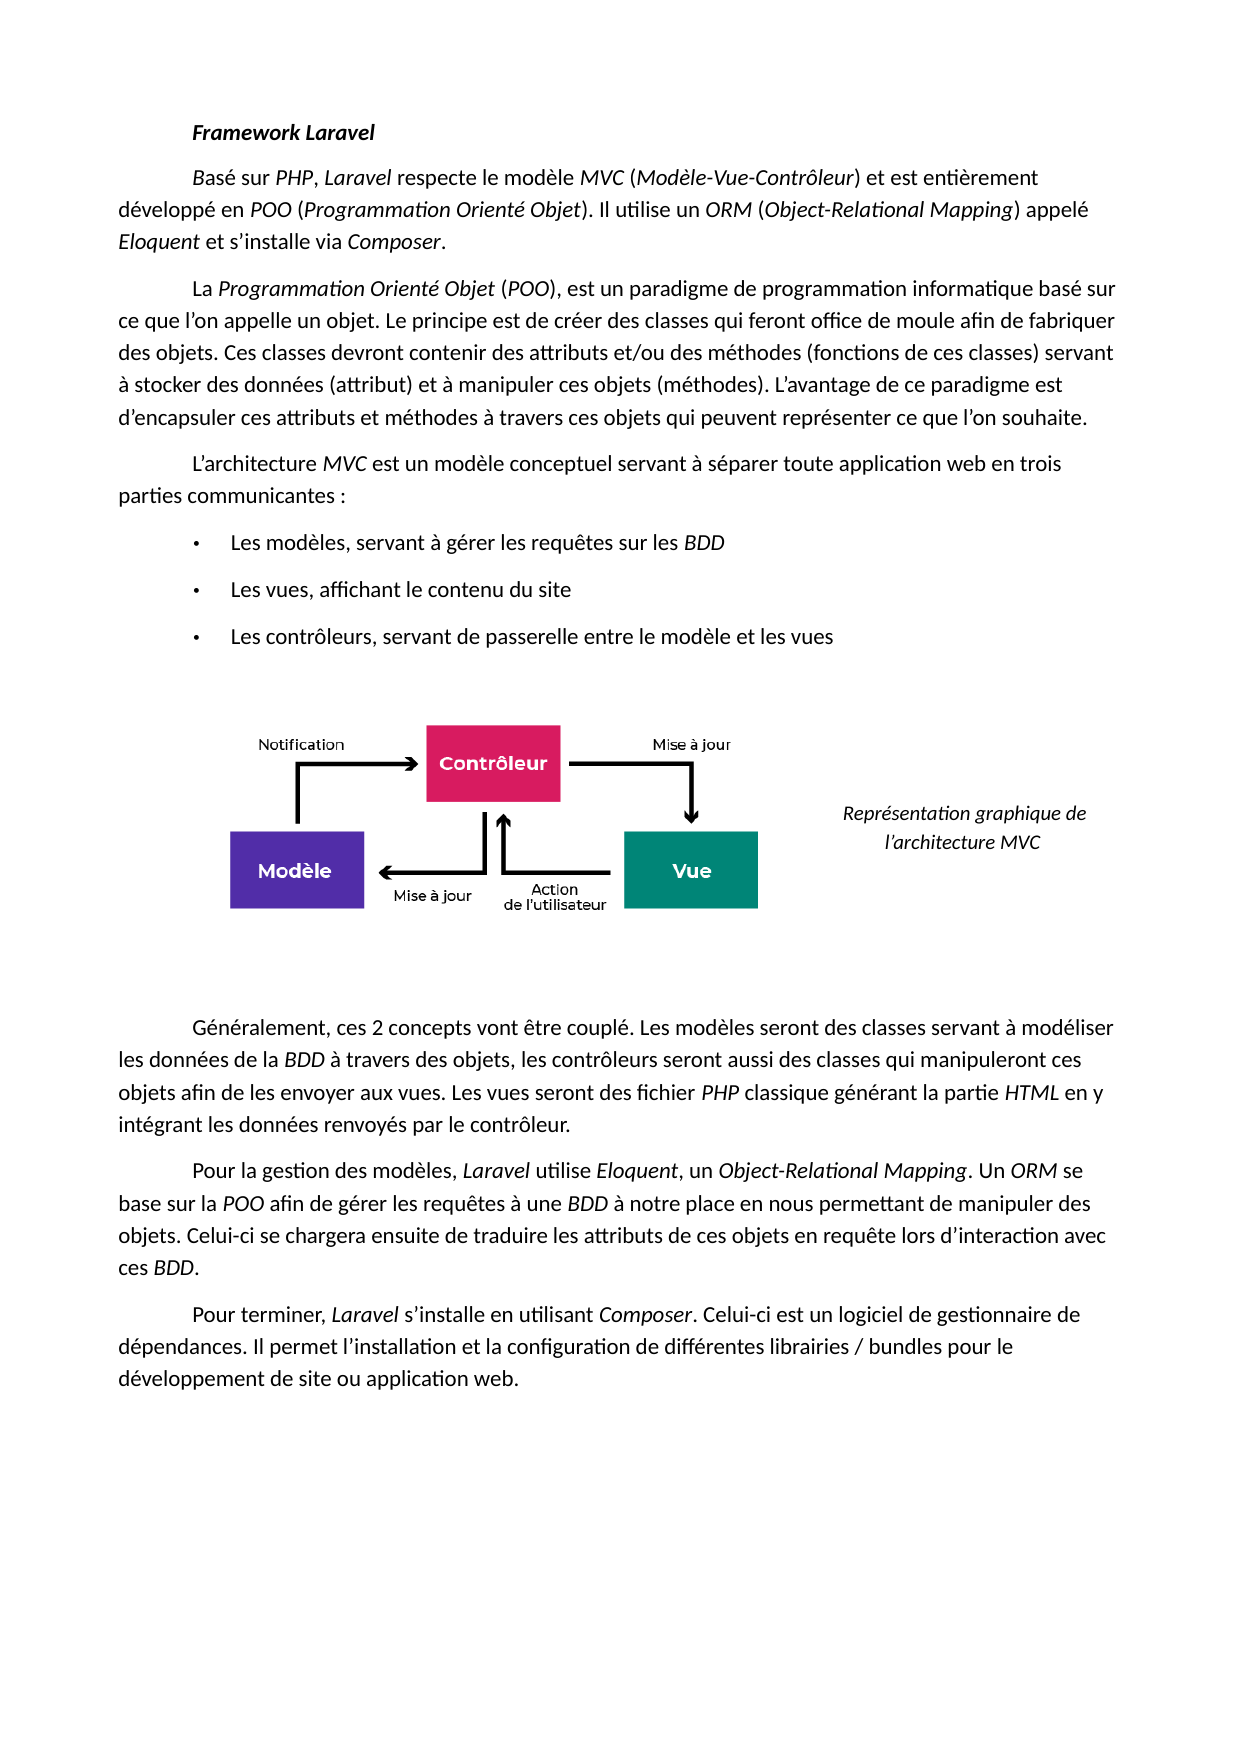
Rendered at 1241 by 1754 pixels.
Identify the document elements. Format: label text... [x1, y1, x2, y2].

text La Programmation Orienté Objet (POO), est un paradigme de programmation informatique basé sur ce que l’on appelle un objet. Le principe est de créer des classes qui feront office de moule afin de fabriquer des objets. Ces classes devront contenir des attributs et/ou des méthodes (fonctions de ces classes) servant à stocker des données (attribut) et à manipuler ces objets (méthodes). L’avantage de ce paradigme est d’encapsuler ces attributs et méthodes à travers ces objets qui peuvent représenter ce que l’on souhaite. [118, 274, 1122, 431]
text Représentation graphique de l’architecture MVC [805, 800, 1122, 854]
list Les vues, affichant le contenu du site [193, 575, 1122, 603]
list Les contrôleurs, servant de passerelle entre le modèle et les vues [193, 622, 1122, 650]
text Pour la gestion des modèles, Laravel utilise Eloquent, un Object-Relational Mapping. Un ORM se base sur la POO afin de gérer les requêtes à une BDD à notre place en nous permettant de manipuler des objets. Celui-ci se chargera ensuite de traduire les attributs de ces objets en requête lors d’interaction avec ces BDD. [118, 1157, 1122, 1281]
text Généralement, ces 2 concepts vont être couplé. Les modèles seront des classes servant à modéliser les données de la BDD à travers des objets, les contrôleurs seront aussi des classes qui manipuleront ces objets afin de les envoyer aux vues. Les vues seront des fichier PHP classique générant la partie HTML en y intégrant les données renvoyés par le contrôleur. [118, 1013, 1122, 1138]
subtitle Framework Laravel [118, 118, 1122, 146]
list Les modèles, servant à gérer les requêtes sur les BDD [193, 528, 1122, 556]
text Basé sur PHP, Laravel respecte le modèle MVC (Modèle-Vue-Contrôleur) et est entièrement développé en POO (Programmation Orienté Objet). Il utilise un ORM (Object-Relational Mapping) appelé Eloquent et s’installe via Composer. [118, 163, 1122, 255]
text Pour terminer, Laravel s’installe en utilisant Composer. Celui-ci est un logiciel de gestionnaire de dépendances. Il permet l’installation et la configuration de différentes librairies / bundles pour le développement de site ou application web. [118, 1300, 1122, 1392]
text L’architecture MVC est un modèle conceptuel servant à séparer toute application web en trois parties communicantes : [118, 449, 1122, 510]
picture [183, 674, 805, 955]
text [118, 800, 183, 854]
